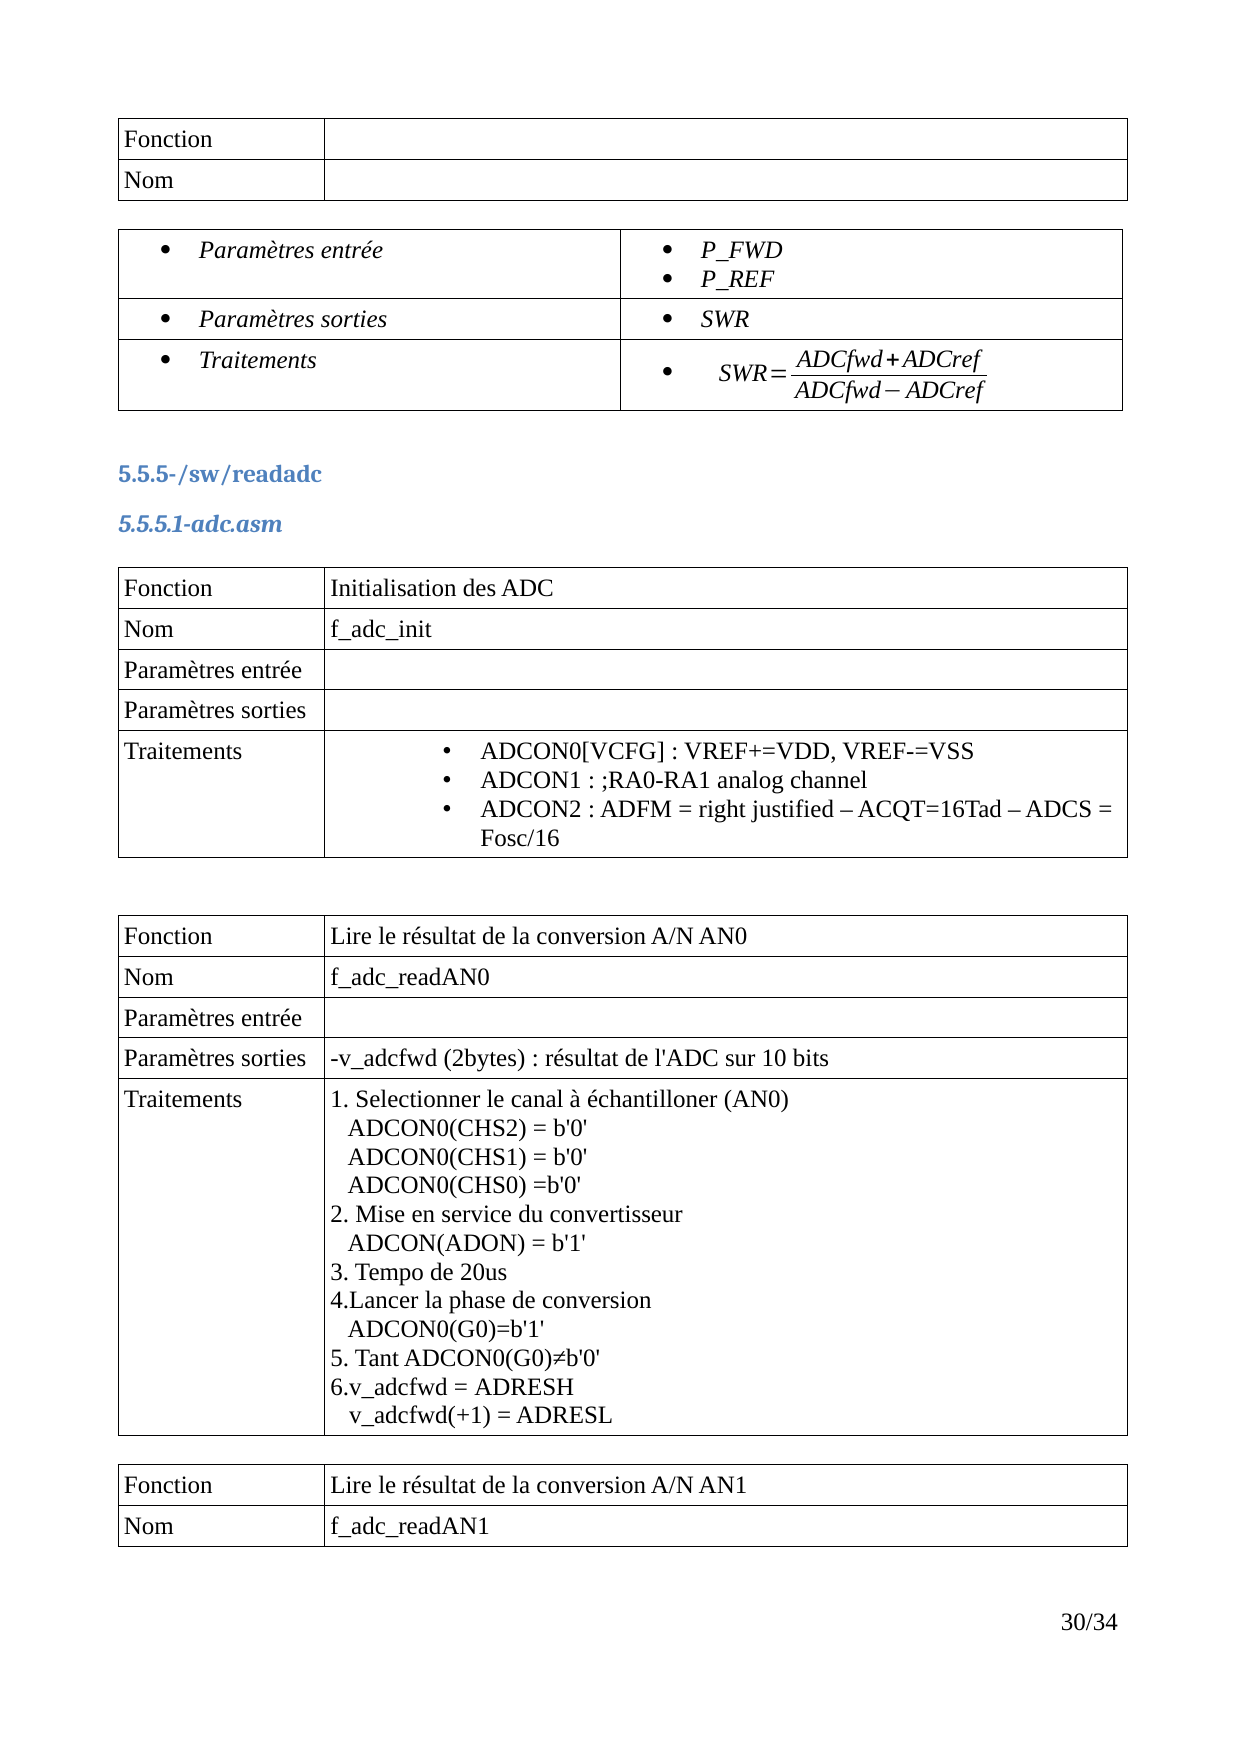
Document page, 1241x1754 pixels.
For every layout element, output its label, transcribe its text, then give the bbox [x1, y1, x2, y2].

table_cell [325, 690, 1127, 730]
table_cell Paramètres sorties [119, 690, 324, 730]
table_cell 1. Selectionner le canal à échantilloner (AN0) ADCON0(CHS2) = b'0' ADCON0(CHS1) = b'0' ADCON0(CHS0) =b'0' 2. Mise en service du convertisseur ADCON(ADON) = b'1' 3. Tempo de 20us 4.Lancer la phase de conversion ADCON0(G0)=b'1' 5. Tant ADCON0(G0)≠b'0' 6.v_adcfwd = ADRESH v_adcfwd(+1) = ADRESL [325, 1079, 1127, 1435]
table_cell Nom [119, 160, 324, 199]
table_cell Paramètres entrée [119, 650, 324, 689]
table_cell f_adc_readAN0 [325, 957, 1127, 997]
table_header Fonction [119, 119, 324, 159]
table_header Lire le résultat de la conversion A/N AN0 [325, 916, 1127, 956]
table_cell SWR [621, 299, 1122, 339]
table_header Paramètres entrée [119, 230, 620, 298]
table_header Initialisation des ADC [325, 568, 1127, 608]
table_cell Paramètres sorties [119, 1038, 324, 1078]
table_cell [621, 340, 1122, 410]
table_cell -v_adcfwd (2bytes) : résultat de l'ADC sur 10 bits [325, 1038, 1127, 1078]
table_header P_FWD P_REF [621, 230, 1122, 298]
table_cell f_adc_readAN1 [325, 1506, 1127, 1546]
subtitle 5.5.5.1-adc.asm [118, 510, 1122, 538]
table_cell [325, 160, 1127, 199]
table_cell ADCON0[VCFG] : VREF+=VDD, VREF-=VSS ADCON1 : ;RA0-RA1 analog channel ADCON2 : ADFM = right justified – ACQT=16Tad – ADCS = Fosc/16 [325, 731, 1127, 857]
table_cell Nom [119, 1506, 324, 1546]
table_cell [325, 650, 1127, 689]
table_cell f_adc_init [325, 609, 1127, 649]
table_cell Traitements [119, 1079, 324, 1435]
table_header Fonction [119, 568, 324, 608]
subtitle 5.5.5-/sw/readadc [118, 460, 1122, 489]
table_cell Nom [119, 957, 324, 997]
table_cell Nom [119, 609, 324, 649]
table_cell Traitements [119, 731, 324, 857]
table_cell Paramètres sorties [119, 299, 620, 339]
table_header [325, 119, 1127, 159]
table_cell Traitements [119, 340, 620, 410]
table_header Fonction [119, 1465, 324, 1505]
table_cell [325, 998, 1127, 1037]
table_cell Paramètres entrée [119, 998, 324, 1037]
table_header Fonction [119, 916, 324, 956]
table_header Lire le résultat de la conversion A/N AN1 [325, 1465, 1127, 1505]
